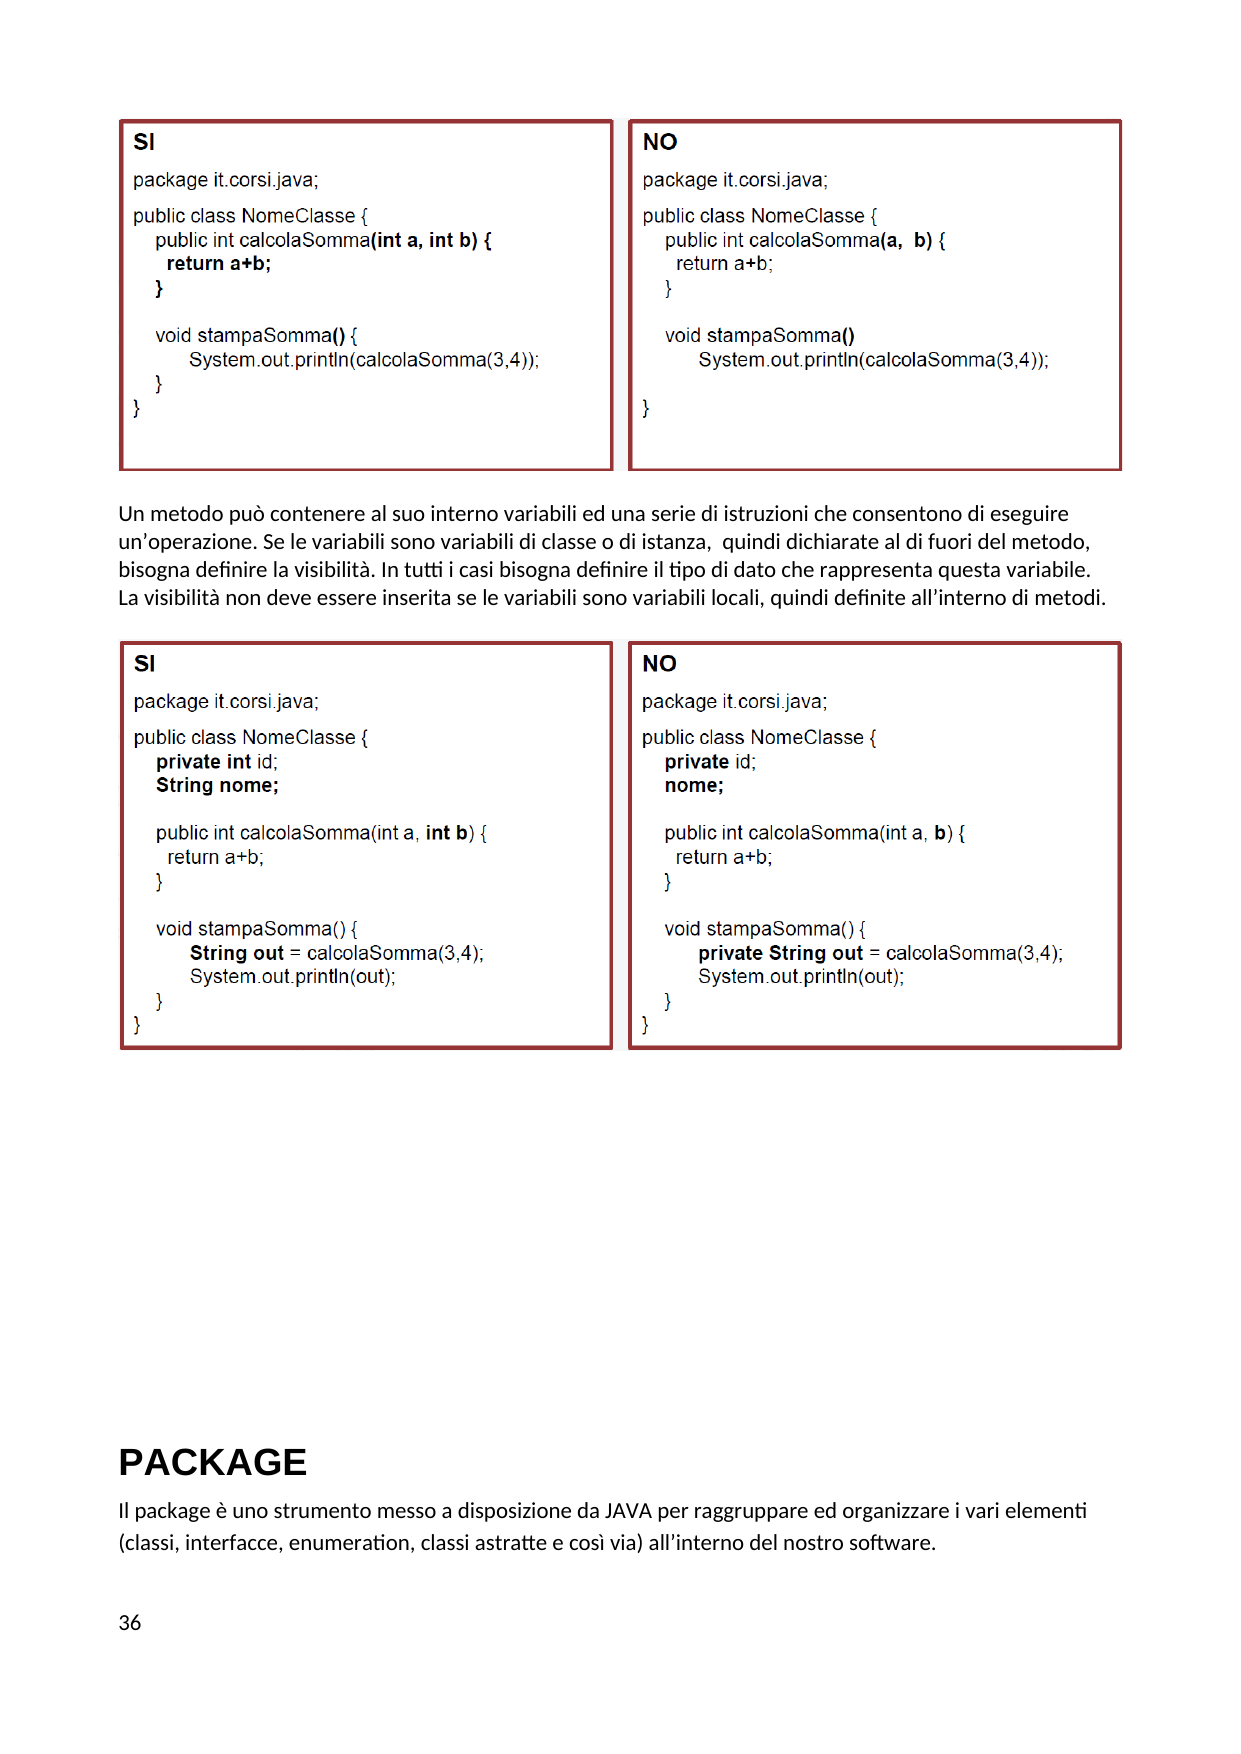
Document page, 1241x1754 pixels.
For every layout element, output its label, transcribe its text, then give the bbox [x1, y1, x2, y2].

text Un metodo può contenere al suo interno variabili ed una serie di istruzioni che consentono di eseguire un’operazione. Se le variabili sono variabili di classe o di istanza, quindi dichiarate al di fuori del metodo, bisogna definire la visibilità. In tutti i casi bisogna definire il tipo di dato che rappresenta questa variabile. [118, 499, 1122, 583]
text La visibilità non deve essere inserita se le variabili sono variabili locali, quindi definite all’interno di metodi. [118, 583, 1122, 611]
picture [118, 639, 1123, 1051]
subtitle PACKAGE [118, 1440, 1122, 1483]
picture [118, 118, 1123, 471]
text Il package è uno strumento messo a disposizione da JAVA per raggruppare ed organizzare i vari elementi (classi, interfacce, enumeration, classi astratte e così via) all’interno del nostro software. [118, 1496, 1122, 1556]
